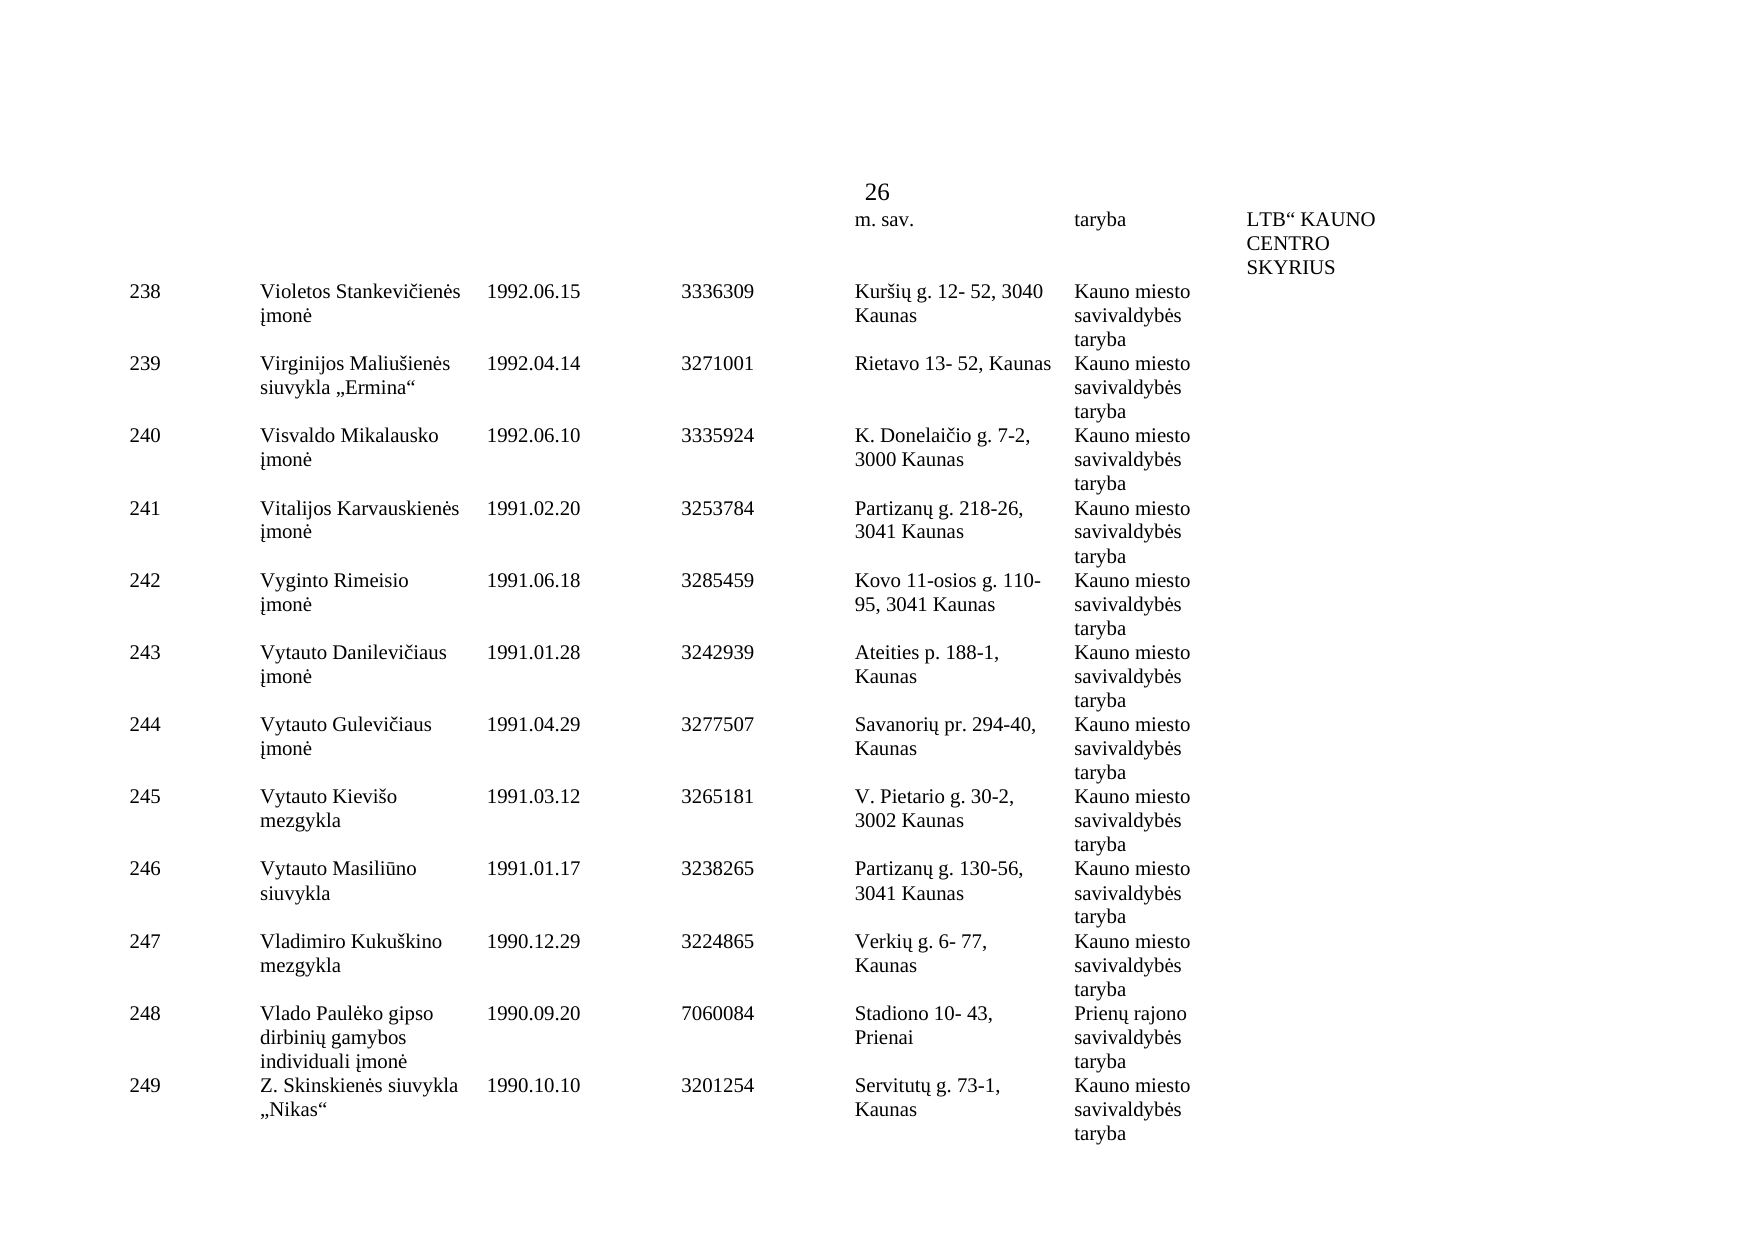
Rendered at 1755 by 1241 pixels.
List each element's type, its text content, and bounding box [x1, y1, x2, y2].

table_cell Vyginto Rimeisio įmonė [249, 568, 475, 640]
table_cell [1390, 1073, 1606, 1145]
table_cell Kauno miesto savivaldybės taryba [1063, 856, 1235, 928]
table_cell [1235, 929, 1390, 1001]
table_cell 247 [118, 929, 249, 1001]
table_cell Prienų rajono savivaldybės taryba [1063, 1001, 1235, 1073]
table_cell [1235, 1073, 1390, 1145]
table_cell [670, 207, 843, 279]
table_cell taryba [1063, 207, 1235, 279]
table_cell Virginijos Maliušienės siuvykla „Ermina“ [249, 351, 475, 423]
table_cell Kauno miesto savivaldybės taryba [1063, 640, 1235, 712]
table_cell Partizanų g. 130-56, 3041 Kaunas [843, 856, 1063, 928]
table_cell V. Pietario g. 30-2, 3002 Kaunas [843, 784, 1063, 856]
table_cell 1991.01.17 [475, 856, 670, 928]
table_cell Visvaldo Mikalausko įmonė [249, 423, 475, 495]
table_cell 1991.03.12 [475, 784, 670, 856]
table_cell [1390, 856, 1606, 928]
table_cell Kauno miesto savivaldybės taryba [1063, 423, 1235, 495]
table_cell 246 [118, 856, 249, 928]
table_cell 1991.01.28 [475, 640, 670, 712]
table_cell Kauno miesto savivaldybės taryba [1063, 784, 1235, 856]
table_cell Z. Skinskienės siuvykla „Nikas“ [249, 1073, 475, 1145]
table_cell 1991.06.18 [475, 568, 670, 640]
table_cell 249 [118, 1073, 249, 1145]
table_cell [1390, 495, 1606, 568]
table_cell [1390, 568, 1606, 640]
table_cell Kuršių g. 12- 52, 3040 Kaunas [843, 279, 1063, 351]
table_cell [1390, 1001, 1606, 1073]
table_cell Vlado Paulėko gipso dirbinių gamybos individuali įmonė [249, 1001, 475, 1073]
table_cell 244 [118, 712, 249, 784]
table_cell 3271001 [670, 351, 843, 423]
table_cell 3277507 [670, 712, 843, 784]
table_cell 245 [118, 784, 249, 856]
table_cell LTB“ KAUNO CENTRO SKYRIUS [1235, 207, 1390, 279]
table_cell Vytauto Gulevičiaus įmonė [249, 712, 475, 784]
table_cell [1235, 856, 1390, 928]
table_cell [1390, 351, 1606, 423]
table_cell Vytauto Masiliūno siuvykla [249, 856, 475, 928]
table_cell 1991.02.20 [475, 495, 670, 568]
table_cell [249, 207, 475, 279]
table_cell 3335924 [670, 423, 843, 495]
table_cell 3285459 [670, 568, 843, 640]
table_cell 1992.06.15 [475, 279, 670, 351]
table_cell 242 [118, 568, 249, 640]
table_cell Vladimiro Kukuškino mezgykla [249, 929, 475, 1001]
table_cell Vitalijos Karvauskienės įmonė [249, 495, 475, 568]
table_cell Violetos Stankevičienės įmonė [249, 279, 475, 351]
table_cell 1990.12.29 [475, 929, 670, 1001]
table_cell Partizanų g. 218-26, 3041 Kaunas [843, 495, 1063, 568]
table_cell 1990.10.10 [475, 1073, 670, 1145]
table_cell Kovo 11-osios g. 110-95, 3041 Kaunas [843, 568, 1063, 640]
table_cell 1991.04.29 [475, 712, 670, 784]
table_cell 1990.09.20 [475, 1001, 670, 1073]
table_cell [1235, 640, 1390, 712]
table_cell [1235, 279, 1390, 351]
table_cell [1390, 929, 1606, 1001]
table_cell 3265181 [670, 784, 843, 856]
table_cell 238 [118, 279, 249, 351]
table_cell [1235, 568, 1390, 640]
table_cell 240 [118, 423, 249, 495]
table_cell K. Donelaičio g. 7-2, 3000 Kaunas [843, 423, 1063, 495]
table_cell [118, 207, 249, 279]
table_cell 248 [118, 1001, 249, 1073]
table_cell Ateities p. 188-1, Kaunas [843, 640, 1063, 712]
table_cell 239 [118, 351, 249, 423]
table_cell [1390, 423, 1606, 495]
table_cell Rietavo 13- 52, Kaunas [843, 351, 1063, 423]
table_cell [1235, 1001, 1390, 1073]
table_cell Kauno miesto savivaldybės taryba [1063, 351, 1235, 423]
table_cell [1235, 784, 1390, 856]
table_cell 3224865 [670, 929, 843, 1001]
table_cell 3238265 [670, 856, 843, 928]
table_cell Kauno miesto savivaldybės taryba [1063, 929, 1235, 1001]
table_cell 3253784 [670, 495, 843, 568]
table_cell [1235, 423, 1390, 495]
table_cell [1390, 712, 1606, 784]
table_cell Savanorių pr. 294-40, Kaunas [843, 712, 1063, 784]
table_cell 3242939 [670, 640, 843, 712]
table_cell [1390, 279, 1606, 351]
table_cell Vytauto Danilevičiaus įmonė [249, 640, 475, 712]
table_cell Kauno miesto savivaldybės taryba [1063, 712, 1235, 784]
table_cell [1390, 784, 1606, 856]
table_cell [1235, 712, 1390, 784]
table_cell Verkių g. 6- 77, Kaunas [843, 929, 1063, 1001]
table_cell 3201254 [670, 1073, 843, 1145]
table_cell 3336309 [670, 279, 843, 351]
table_cell 243 [118, 640, 249, 712]
table_cell Vytauto Kievišo mezgykla [249, 784, 475, 856]
table_cell [1390, 207, 1606, 279]
table_cell 241 [118, 495, 249, 568]
table_cell Servitutų g. 73-1, Kaunas [843, 1073, 1063, 1145]
table_cell Stadiono 10- 43, Prienai [843, 1001, 1063, 1073]
table_cell Kauno miesto savivaldybės taryba [1063, 495, 1235, 568]
table_cell [1390, 640, 1606, 712]
table_cell [1235, 495, 1390, 568]
table_cell Kauno miesto savivaldybės taryba [1063, 568, 1235, 640]
table_cell [475, 207, 670, 279]
table_cell 1992.04.14 [475, 351, 670, 423]
table_cell Kauno miesto savivaldybės taryba [1063, 1073, 1235, 1145]
table_cell Kauno miesto savivaldybės taryba [1063, 279, 1235, 351]
table_cell m. sav. [843, 207, 1063, 279]
table_cell 1992.06.10 [475, 423, 670, 495]
table_cell [1235, 351, 1390, 423]
table_cell 7060084 [670, 1001, 843, 1073]
